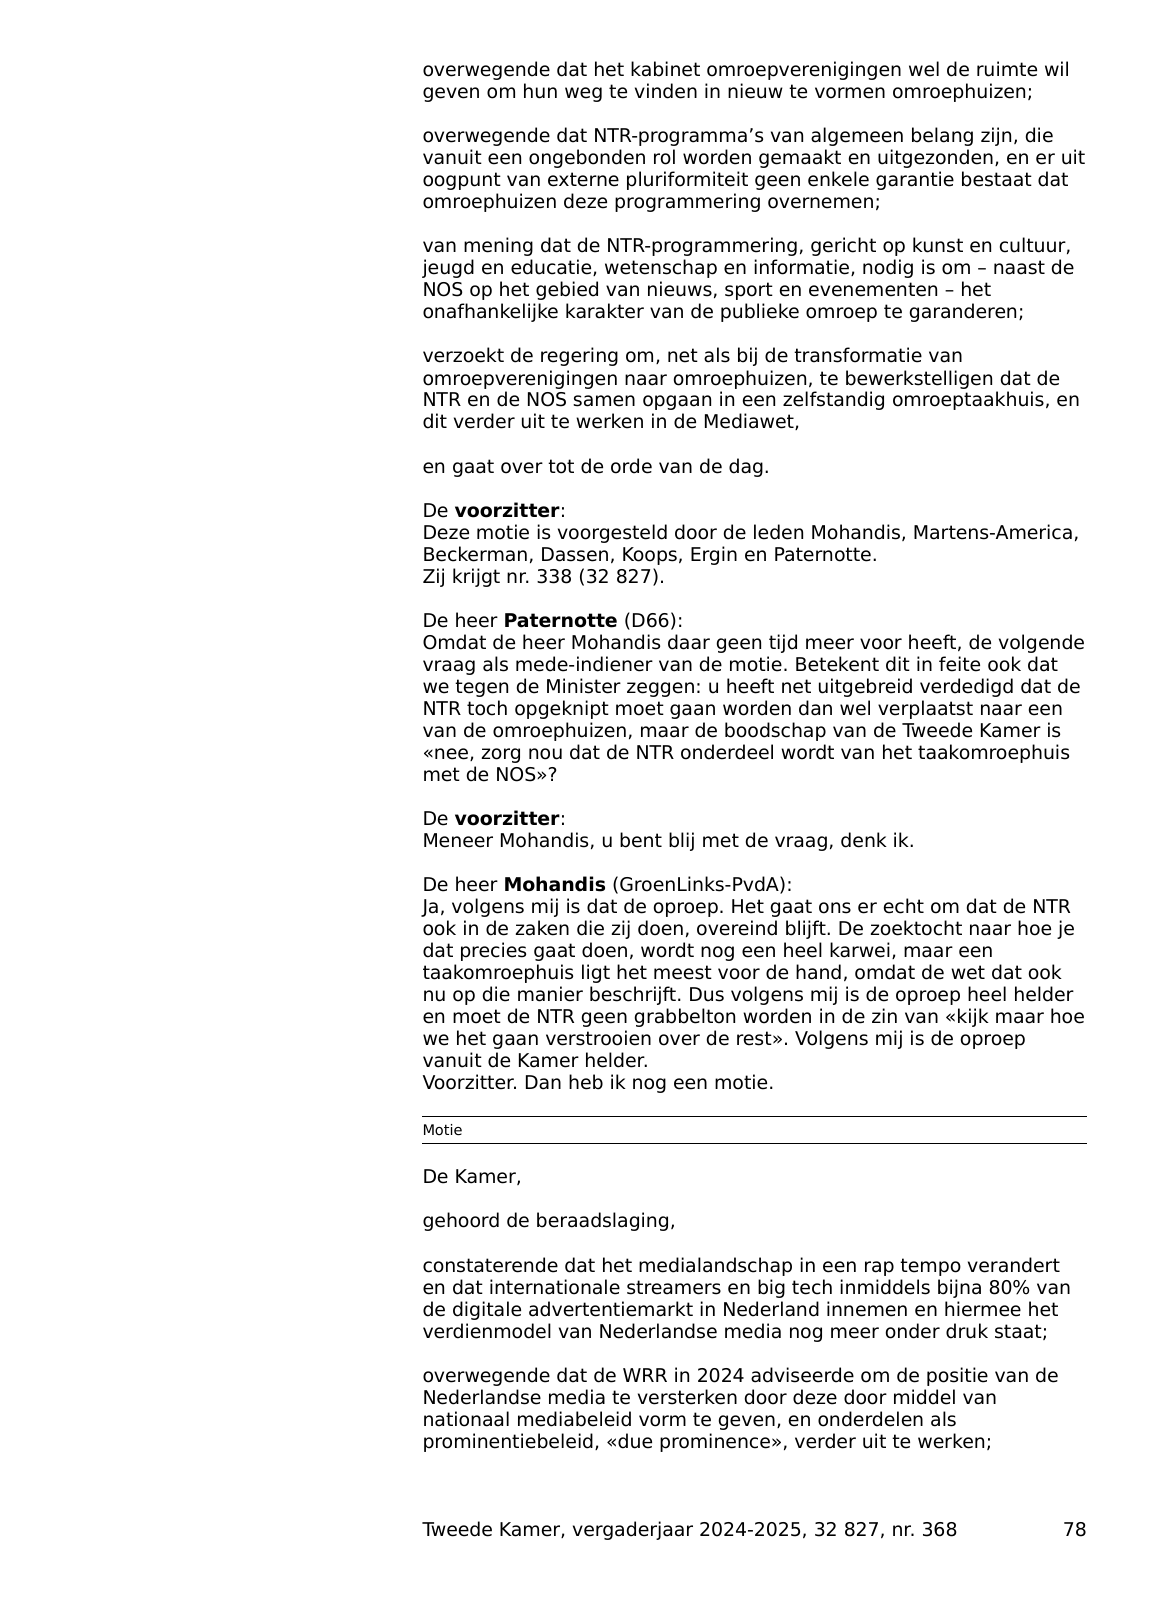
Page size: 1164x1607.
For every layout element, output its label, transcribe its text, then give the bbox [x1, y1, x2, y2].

text Deze motie is voorgesteld door de leden Mohandis, Martens-America, Beckerman, Dassen, Koops, Ergin en Paternotte. [422, 522, 1087, 566]
text Omdat de heer Mohandis daar geen tijd meer voor heeft, de volgende vraag als mede-indiener van de motie. Betekent dit in feite ook dat we tegen de Minister zeggen: u heeft net uitgebreid verdedigd dat de NTR toch opgeknipt moet gaan worden dan wel verplaatst naar een van de omroephuizen, maar de boodschap van de Tweede Kamer is «nee, zorg nou dat de NTR onderdeel wordt van het taakomroephuis met de NOS»? [422, 632, 1087, 786]
text overwegende dat NTR-programma’s van algemeen belang zijn, die vanuit een ongebonden rol worden gemaakt en uitgezonden, en er uit oogpunt van externe pluriformiteit geen enkele garantie bestaat dat omroephuizen deze programmering overnemen; [422, 125, 1087, 213]
text De heer Paternotte (D66): [422, 610, 1087, 632]
text overwegende dat het kabinet omroepverenigingen wel de ruimte wil geven om hun weg te vinden in nieuw te vormen omroephuizen; [422, 59, 1087, 103]
text Voorzitter. Dan heb ik nog een motie. [422, 1072, 1087, 1094]
text van mening dat de NTR-programmering, gericht op kunst en cultuur, jeugd en educatie, wetenschap en informatie, nodig is om – naast de NOS op het gebied van nieuws, sport en evenementen – het onafhankelijke karakter van de publieke omroep te garanderen; [422, 235, 1087, 323]
text De voorzitter: [422, 808, 1087, 830]
text Meneer Mohandis, u bent blij met de vraag, denk ik. [422, 830, 1087, 852]
text De heer Mohandis (GroenLinks-PvdA): [422, 874, 1087, 896]
text verzoekt de regering om, net als bij de transformatie van omroepverenigingen naar omroephuizen, te bewerkstelligen dat de NTR en de NOS samen opgaan in een zelfstandig omroeptaakhuis, en dit verder uit te werken in de Mediawet, [422, 345, 1087, 433]
text constaterende dat het medialandschap in een rap tempo verandert en dat internationale streamers en big tech inmiddels bijna 80% van de digitale advertentiemarkt in Nederland innemen en hiermee het verdienmodel van Nederlandse media nog meer onder druk staat; [422, 1254, 1087, 1342]
text Zij krijgt nr. 338 (32 827). [422, 566, 1087, 588]
table_header Motie [422, 1117, 1087, 1143]
text De Kamer, [422, 1166, 1087, 1188]
text en gaat over tot de orde van de dag. [422, 456, 1087, 477]
text gehoord de beraadslaging, [422, 1210, 1087, 1232]
text overwegende dat de WRR in 2024 adviseerde om de positie van de Nederlandse media te versterken door deze door middel van nationaal mediabeleid vorm te geven, en onderdelen als prominentiebeleid, «due prominence», verder uit te werken; [422, 1365, 1087, 1453]
text Ja, volgens mij is dat de oproep. Het gaat ons er echt om dat de NTR ook in de zaken die zij doen, overeind blijft. De zoektocht naar hoe je dat precies gaat doen, wordt nog een heel karwei, maar een taakomroephuis ligt het meest voor de hand, omdat de wet dat ook nu op die manier beschrijft. Dus volgens mij is de oproep heel helder en moet de NTR geen grabbelton worden in de zin van «kijk maar hoe we het gaan verstrooien over de rest». Volgens mij is de oproep vanuit de Kamer helder. [422, 896, 1087, 1072]
text De voorzitter: [422, 500, 1087, 522]
